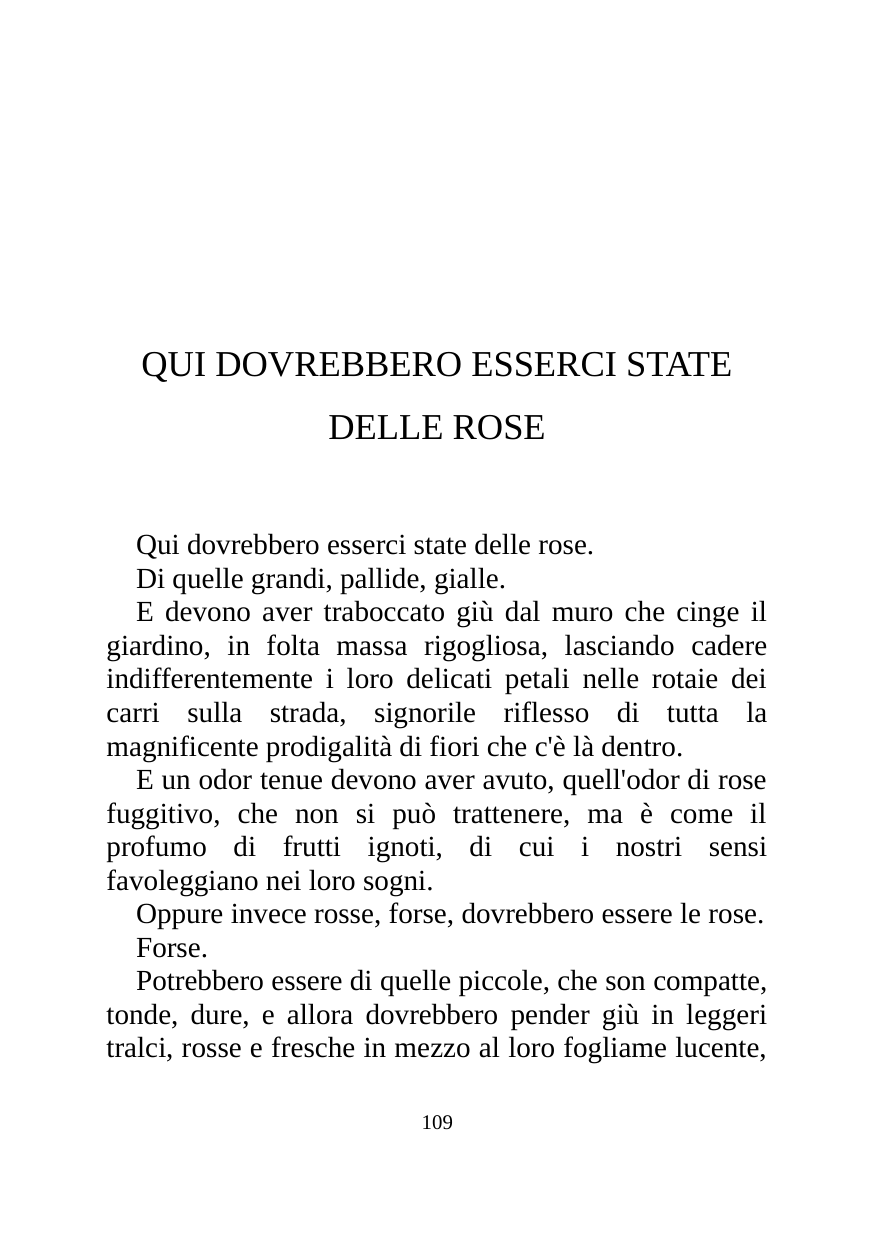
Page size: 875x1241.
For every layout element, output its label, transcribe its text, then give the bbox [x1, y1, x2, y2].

text E un odor tenue devono aver avuto, quell'odor di rose fuggitivo, che non si può trattenere, ma è come il profumo di frutti ignoti, di cui i nostri sensi favoleggiano nei loro sogni. [106, 762, 768, 896]
subtitle QUI DOVREBBERO ESSERCI STATE DELLE ROSE [106, 342, 768, 447]
text Oppure invece rosse, forse, dovrebbero essere le rose. [106, 896, 768, 930]
text E devono aver traboccato giù dal muro che cinge il giardino, in folta massa rigogliosa, lasciando cadere indifferentemente i loro delicati petali nelle rotaie dei carri sulla strada, signorile riflesso di tutta la magnificente prodigalità di fiori che c'è là dentro. [106, 594, 768, 762]
text Di quelle grandi, pallide, gialle. [106, 561, 768, 594]
text Forse. [106, 930, 768, 963]
text Qui dovrebbero esserci state delle rose. [106, 527, 768, 561]
text Potrebbero essere di quelle piccole, che son compatte, tonde, dure, e allora dovrebbero pender giù in leggeri tralci, rosse e fresche in mezzo al loro fogliame lucente, [106, 963, 768, 1064]
